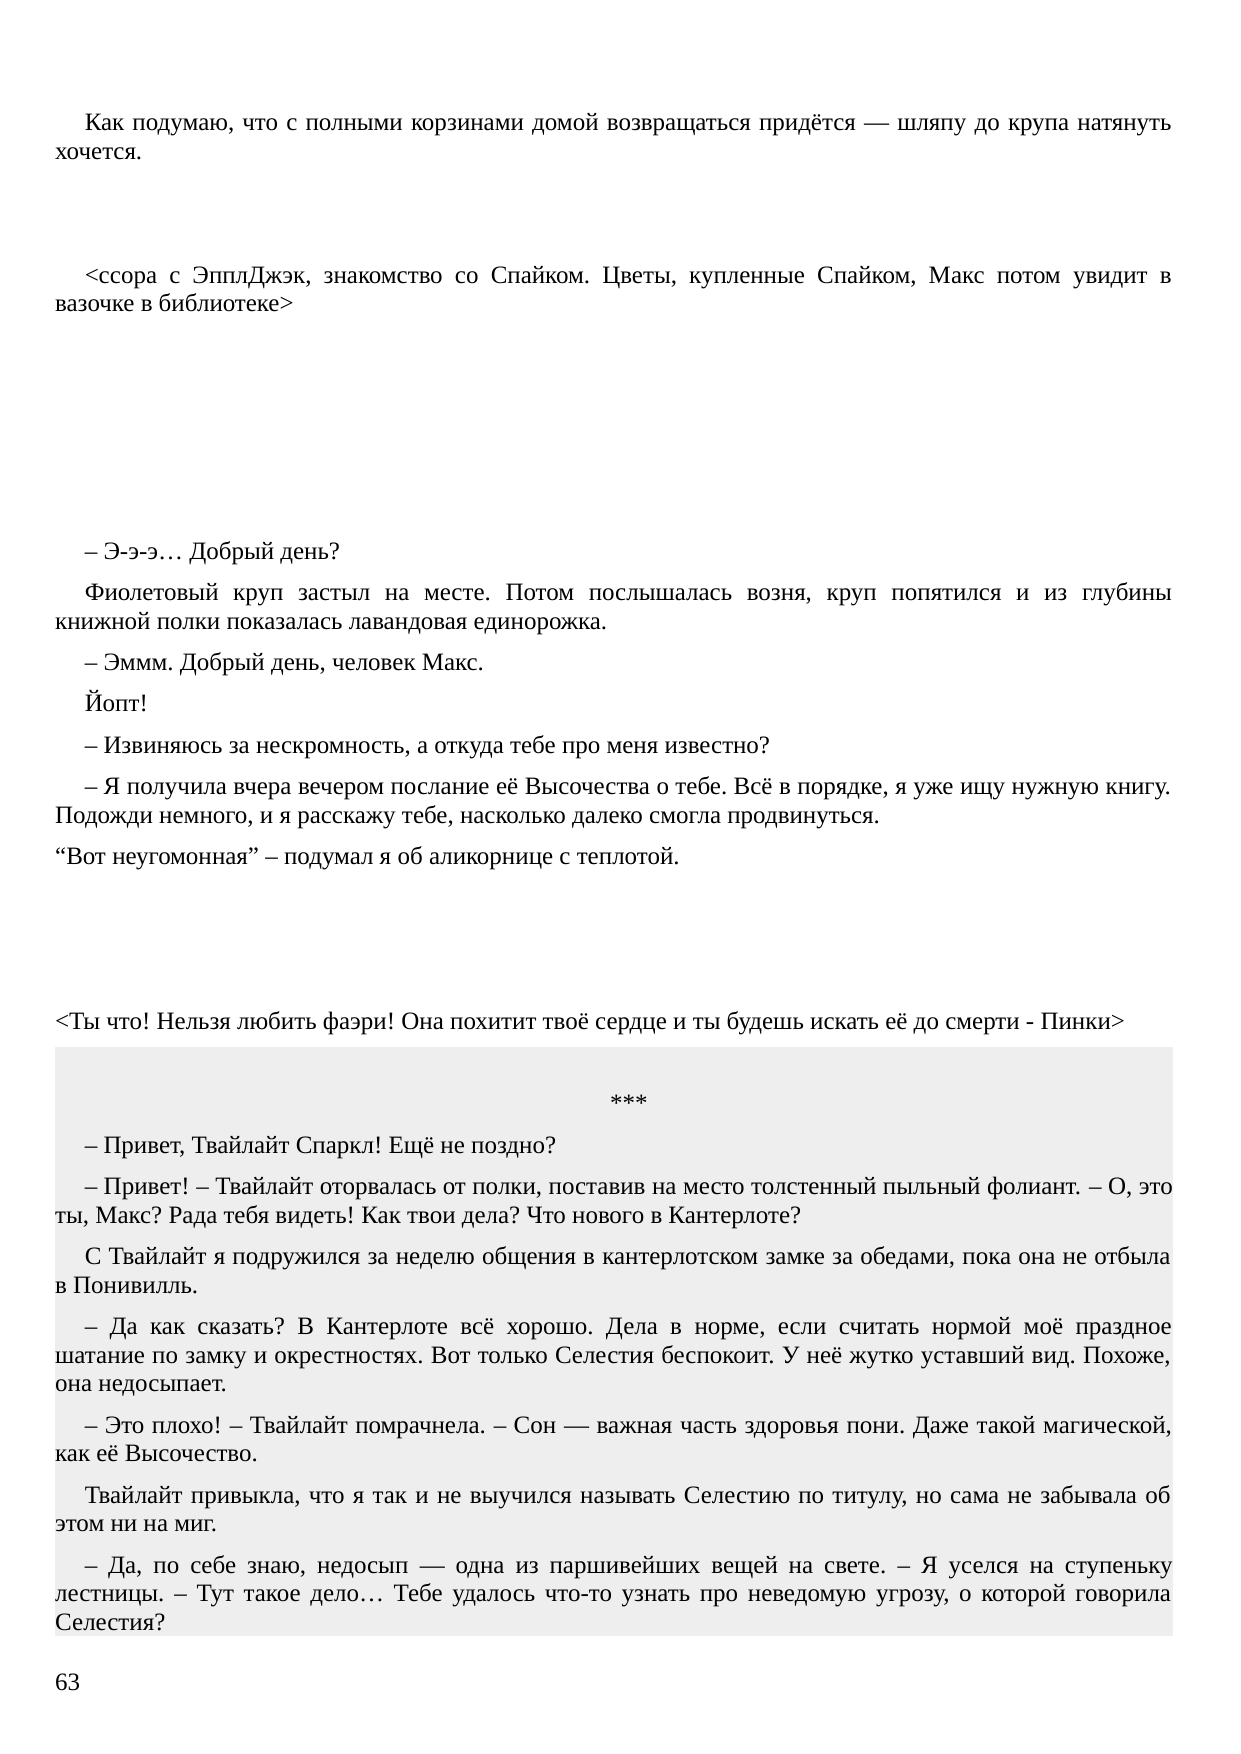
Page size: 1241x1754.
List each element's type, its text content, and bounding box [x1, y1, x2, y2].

text <Ты что! Нельзя любить фаэри! Она похитит твоё сердце и ты будешь искать её до смерти - Пинки> [55, 1006, 1173, 1035]
text – Извиняюсь за нескромность, а откуда тебе про меня известно? [55, 730, 1173, 758]
text Твайлайт привыкла, что я так и не выучился называть Селестию по титулу, но сама не забывала об этом ни на миг. [55, 1480, 1173, 1537]
text – Привет, Твайлайт Спаркл! Ещё не поздно? [55, 1130, 1173, 1158]
text Йопт! [55, 688, 1173, 717]
text “Вот неугомонная” – подумал я об аликорнице с теплотой. [55, 841, 1173, 870]
text Как подумаю, что с полными корзинами домой возвращаться придётся — шляпу до крупа натянуть хочется. [55, 107, 1173, 165]
text С Твайлайт я подружился за неделю общения в кантерлотском замке за обедами, пока она не отбыла в Понивилль. [55, 1241, 1173, 1298]
text – Да, по себе знаю, недосып — одна из паршивейших вещей на свете. – Я уселся на ступеньку лестницы. – Тут такое дело… Тебе удалось что-то узнать про неведомую угрозу, о которой говорила Селестия? [55, 1550, 1173, 1636]
text – Я получила вчера вечером послание её Высочества о тебе. Всё в порядке, я уже ищу нужную книгу. Подожди немного, и я расскажу тебе, насколько далеко смогла продвинуться. [55, 771, 1173, 828]
text – Привет! – Твайлайт оторвалась от полки, поставив на место толстенный пыльный фолиант. – О, это ты, Макс? Рада тебя видеть! Как твои дела? Что нового в Кантерлоте? [55, 1171, 1173, 1228]
text *** [55, 1088, 1173, 1117]
text – Это плохо! – Твайлайт помрачнела. – Сон — важная часть здоровья пони. Даже такой магической, как её Высочество. [55, 1410, 1173, 1467]
text – Да как сказать? В Кантерлоте всё хорошо. Дела в норме, если считать нормой моё праздное шатание по замку и окрестностях. Вот только Селестия беспокоит. У неё жутко уставший вид. Похоже, она недосыпает. [55, 1311, 1173, 1397]
text – Эммм. Добрый день, человек Макс. [55, 647, 1173, 676]
text – Э-э-э… Добрый день? [55, 536, 1173, 565]
text Фиолетовый круп застыл на месте. Потом послышалась возня, круп попятился и из глубины книжной полки показалась лавандовая единорожка. [55, 577, 1173, 635]
text <ссора с ЭпплДжэк, знакомство со Спайком. Цветы, купленные Спайком, Макс потом увидит в вазочке в библиотеке> [55, 260, 1173, 317]
